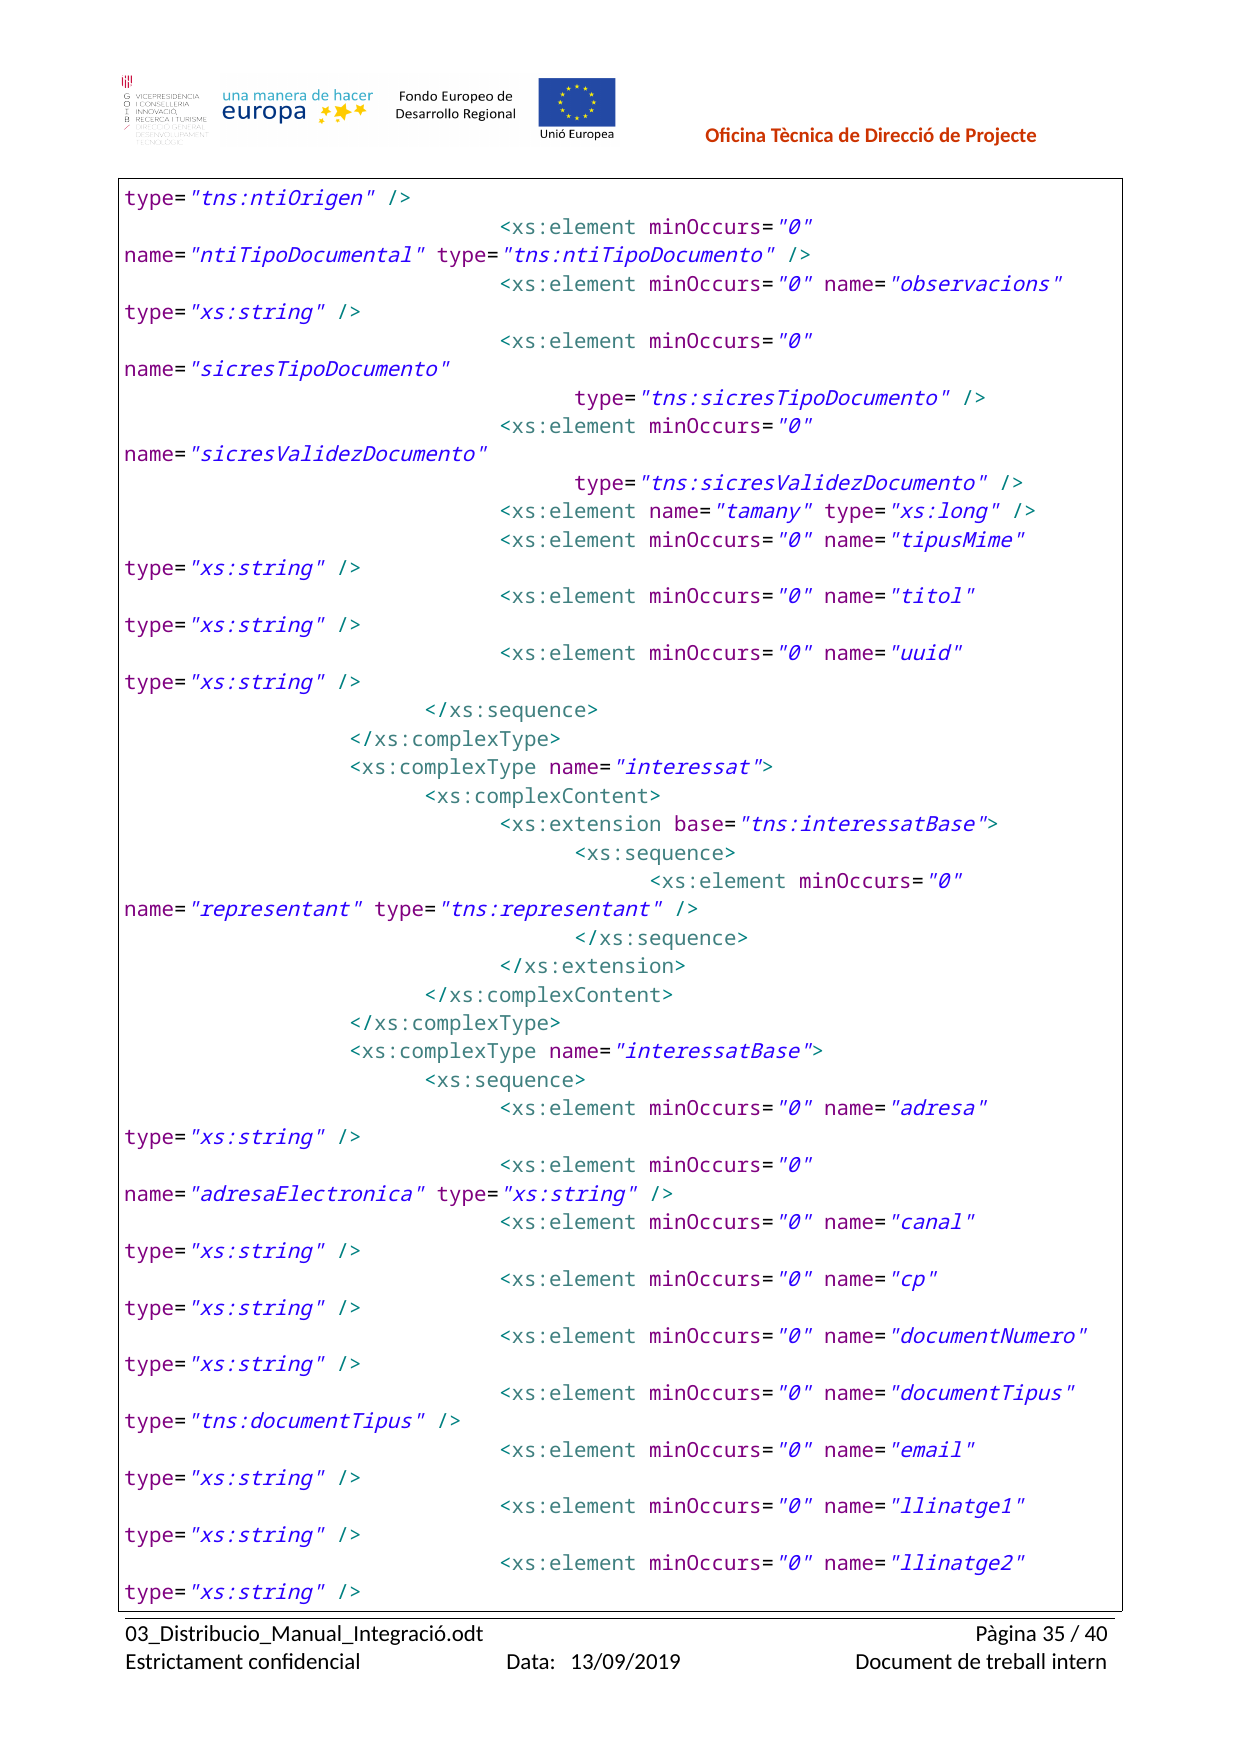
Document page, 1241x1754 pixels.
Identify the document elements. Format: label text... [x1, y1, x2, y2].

picture [219, 73, 621, 147]
picture [118, 73, 213, 147]
table_header type="tns:ntiOrigen" /> <xs:element minOccurs="0" name="ntiTipoDocumental" type="tns:ntiTipoDocumento" /> <xs:element minOccurs="0" name="observacions" type="xs:string" /> <xs:element minOccurs="0" name="sicresTipoDocumento" type="tns:sicresTipoDocumento" /> <xs:element minOccurs="0" name="sicresValidezDocumento" type="tns:sicresValidezDocumento" /> <xs:element name="tamany" type="xs:long" /> <xs:element minOccurs="0" name="tipusMime" type="xs:string" /> <xs:element minOccurs="0" name="titol" type="xs:string" /> <xs:element minOccurs="0" name="uuid" type="xs:string" /> </xs:sequence> </xs:complexType> <xs:complexType name="interessat"> <xs:complexContent> <xs:extension base="tns:interessatBase"> <xs:sequence> <xs:element minOccurs="0" name="representant" type="tns:representant" /> </xs:sequence> </xs:extension> </xs:complexContent> </xs:complexType> <xs:complexType name="interessatBase"> <xs:sequence> <xs:element minOccurs="0" name="adresa" type="xs:string" /> <xs:element minOccurs="0" name="adresaElectronica" type="xs:string" /> <xs:element minOccurs="0" name="canal" type="xs:string" /> <xs:element minOccurs="0" name="cp" type="xs:string" /> <xs:element minOccurs="0" name="documentNumero" type="xs:string" /> <xs:element minOccurs="0" name="documentTipus" type="tns:documentTipus" /> <xs:element minOccurs="0" name="email" type="xs:string" /> <xs:element minOccurs="0" name="llinatge1" type="xs:string" /> <xs:element minOccurs="0" name="llinatge2" type="xs:string" /> [119, 179, 1122, 1611]
